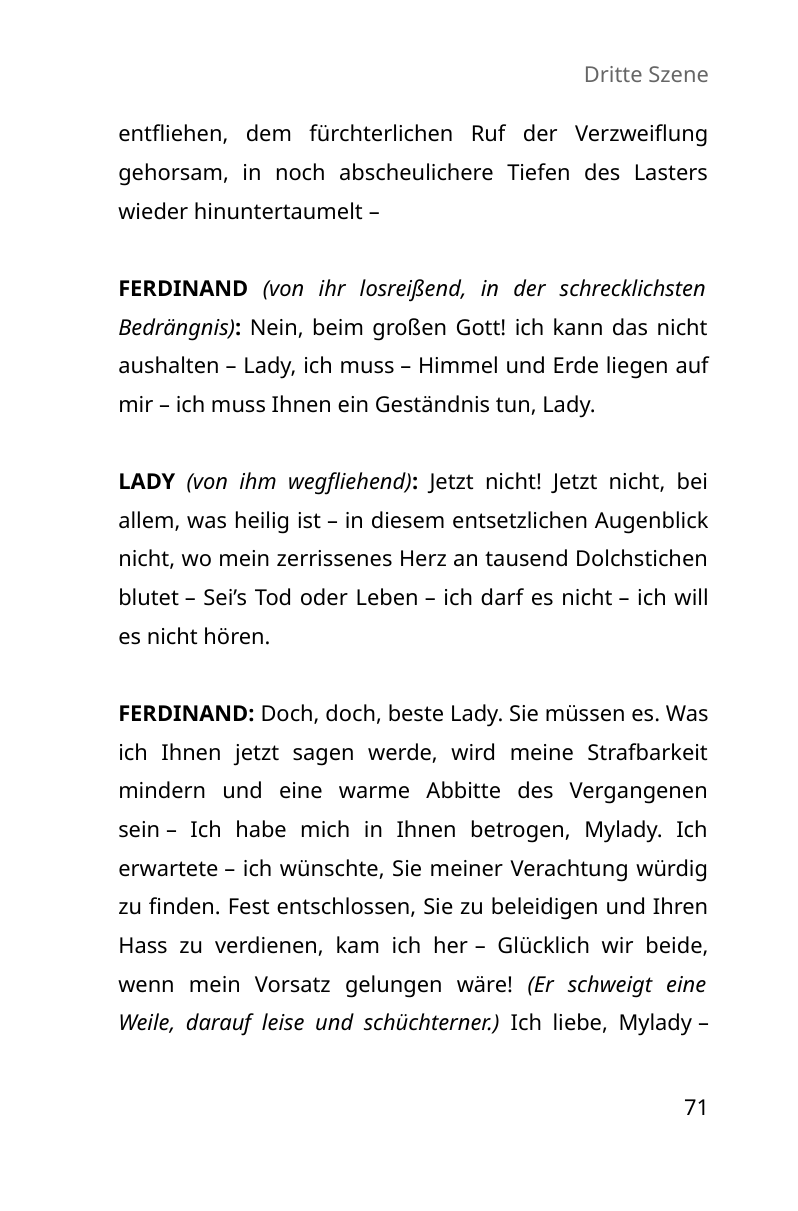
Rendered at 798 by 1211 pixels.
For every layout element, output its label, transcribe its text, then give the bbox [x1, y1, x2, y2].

text FERDINAND (von ihr losreißend, in der schrecklichsten Bedrängnis): Nein, beim großen Gott! ich kann das nicht aushalten – Lady, ich muss – Himmel und Erde liegen auf mir – ich muss Ihnen ein Geständnis tun, Lady. [118, 246, 709, 419]
text entfliehen, dem fürchterlichen Ruf der Verzweiflung gehorsam, in noch abscheulichere Tiefen des Lasters wieder hinuntertaumelt – [118, 118, 709, 225]
text FERDINAND: Doch, doch, beste Lady. Sie müssen es. Was ich Ihnen jetzt sagen werde, wird meine Strafbarkeit mindern und eine warme Abbitte des Vergangenen sein – Ich habe mich in Ihnen betrogen, Mylady. Ich erwartete – ich wünschte, Sie meiner Verachtung würdig zu finden. Fest entschlossen, Sie zu beleidigen und Ihren Hass zu verdienen, kam ich her – Glücklich wir beide, wenn mein Vorsatz gelungen wäre! (Er schweigt eine Weile, darauf leise und schüchterner.) Ich liebe, Mylady – [118, 671, 709, 1037]
text LADY (von ihm wegfliehend): Jetzt nicht! Jetzt nicht, bei allem, was heilig ist – in diesem entsetzlichen Augenblick nicht, wo mein zerrissenes Herz an tausend Dolchstichen blutet – Sei’s Tod oder Leben – ich darf es nicht – ich will es nicht hören. [118, 439, 709, 651]
